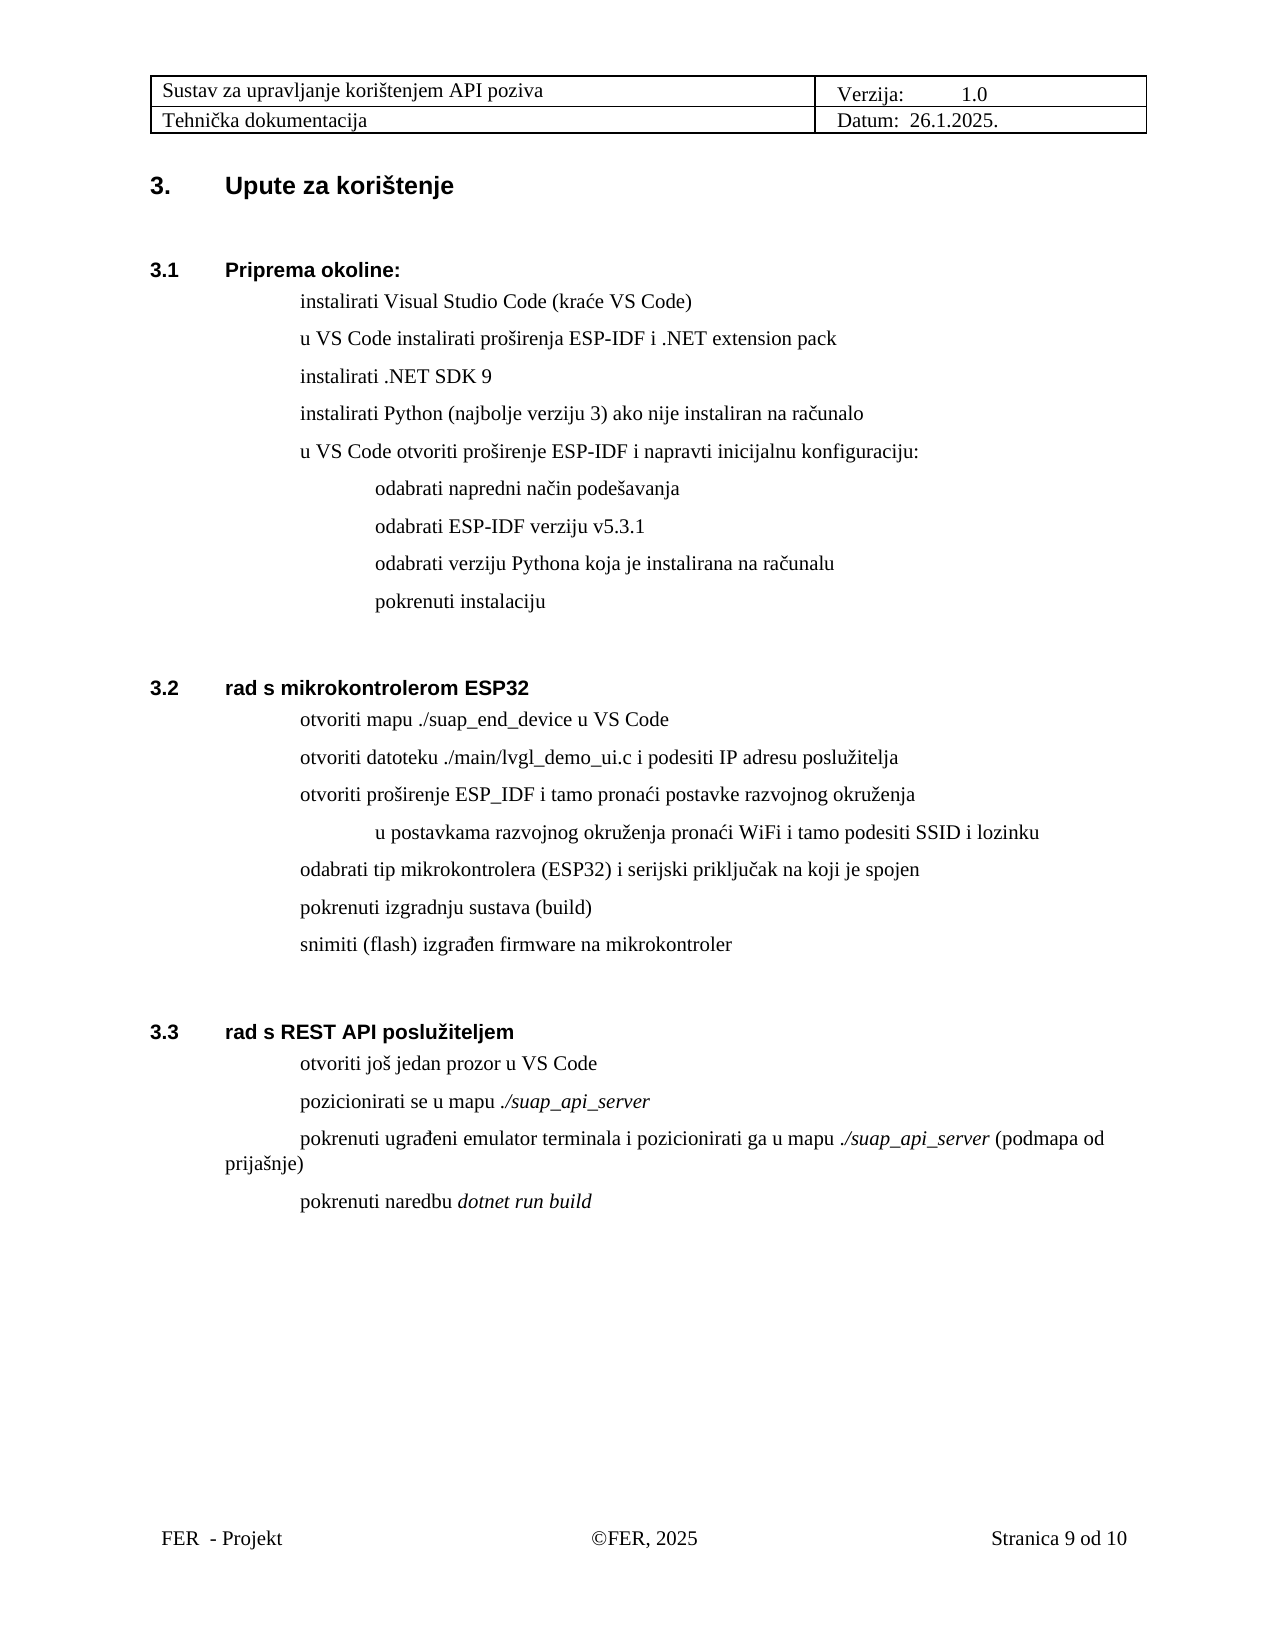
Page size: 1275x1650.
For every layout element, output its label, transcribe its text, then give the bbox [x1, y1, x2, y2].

text odabrati tip mikrokontrolera (ESP32) i serijski priključak na koji je spojen [225, 856, 1125, 881]
text snimiti (flash) izgrađen firmware na mikrokontroler [225, 931, 1125, 956]
text instalirati Python (najbolje verziju 3) ako nije instaliran na računalo [225, 400, 1125, 425]
text odabrati verziju Pythona koja je instalirana na računalu [225, 550, 1125, 575]
text otvoriti još jedan prozor u VS Code [225, 1050, 1125, 1075]
text pozicionirati se u mapu ./suap_api_server [225, 1088, 1125, 1113]
text otvoriti mapu ./suap_end_device u VS Code [225, 706, 1125, 731]
text otvoriti datoteku ./main/lvgl_demo_ui.c i podesiti IP adresu poslužitelja [225, 744, 1125, 769]
text pokrenuti ugrađeni emulator terminala i pozicionirati ga u mapu ./suap_api_server (podmapa od prijašnje) [225, 1125, 1125, 1175]
text otvoriti proširenje ESP_IDF i tamo pronaći postavke razvojnog okruženja [225, 781, 1125, 806]
subtitle Upute za korištenje [150, 171, 1125, 200]
text instalirati .NET SDK 9 [225, 363, 1125, 388]
text odabrati napredni način podešavanja [225, 475, 1125, 500]
text pokrenuti instalaciju [225, 588, 1125, 613]
text u VS Code otvoriti proširenje ESP-IDF i napravti inicijalnu konfiguraciju: [225, 438, 1125, 463]
subtitle rad s mikrokontrolerom ESP32 [150, 675, 1125, 700]
text instalirati Visual Studio Code (kraće VS Code) [225, 288, 1125, 313]
text u postavkama razvojnog okruženja pronaći WiFi i tamo podesiti SSID i lozinku [225, 819, 1125, 844]
text odabrati ESP-IDF verziju v5.3.1 [225, 513, 1125, 538]
text pokrenuti izgradnju sustava (build) [225, 894, 1125, 919]
text pokrenuti naredbu dotnet run build [225, 1188, 1125, 1213]
subtitle Priprema okoline: [150, 256, 1125, 281]
text u VS Code instalirati proširenja ESP-IDF i .NET extension pack [225, 325, 1125, 350]
subtitle rad s REST API poslužiteljem [150, 1019, 1125, 1044]
